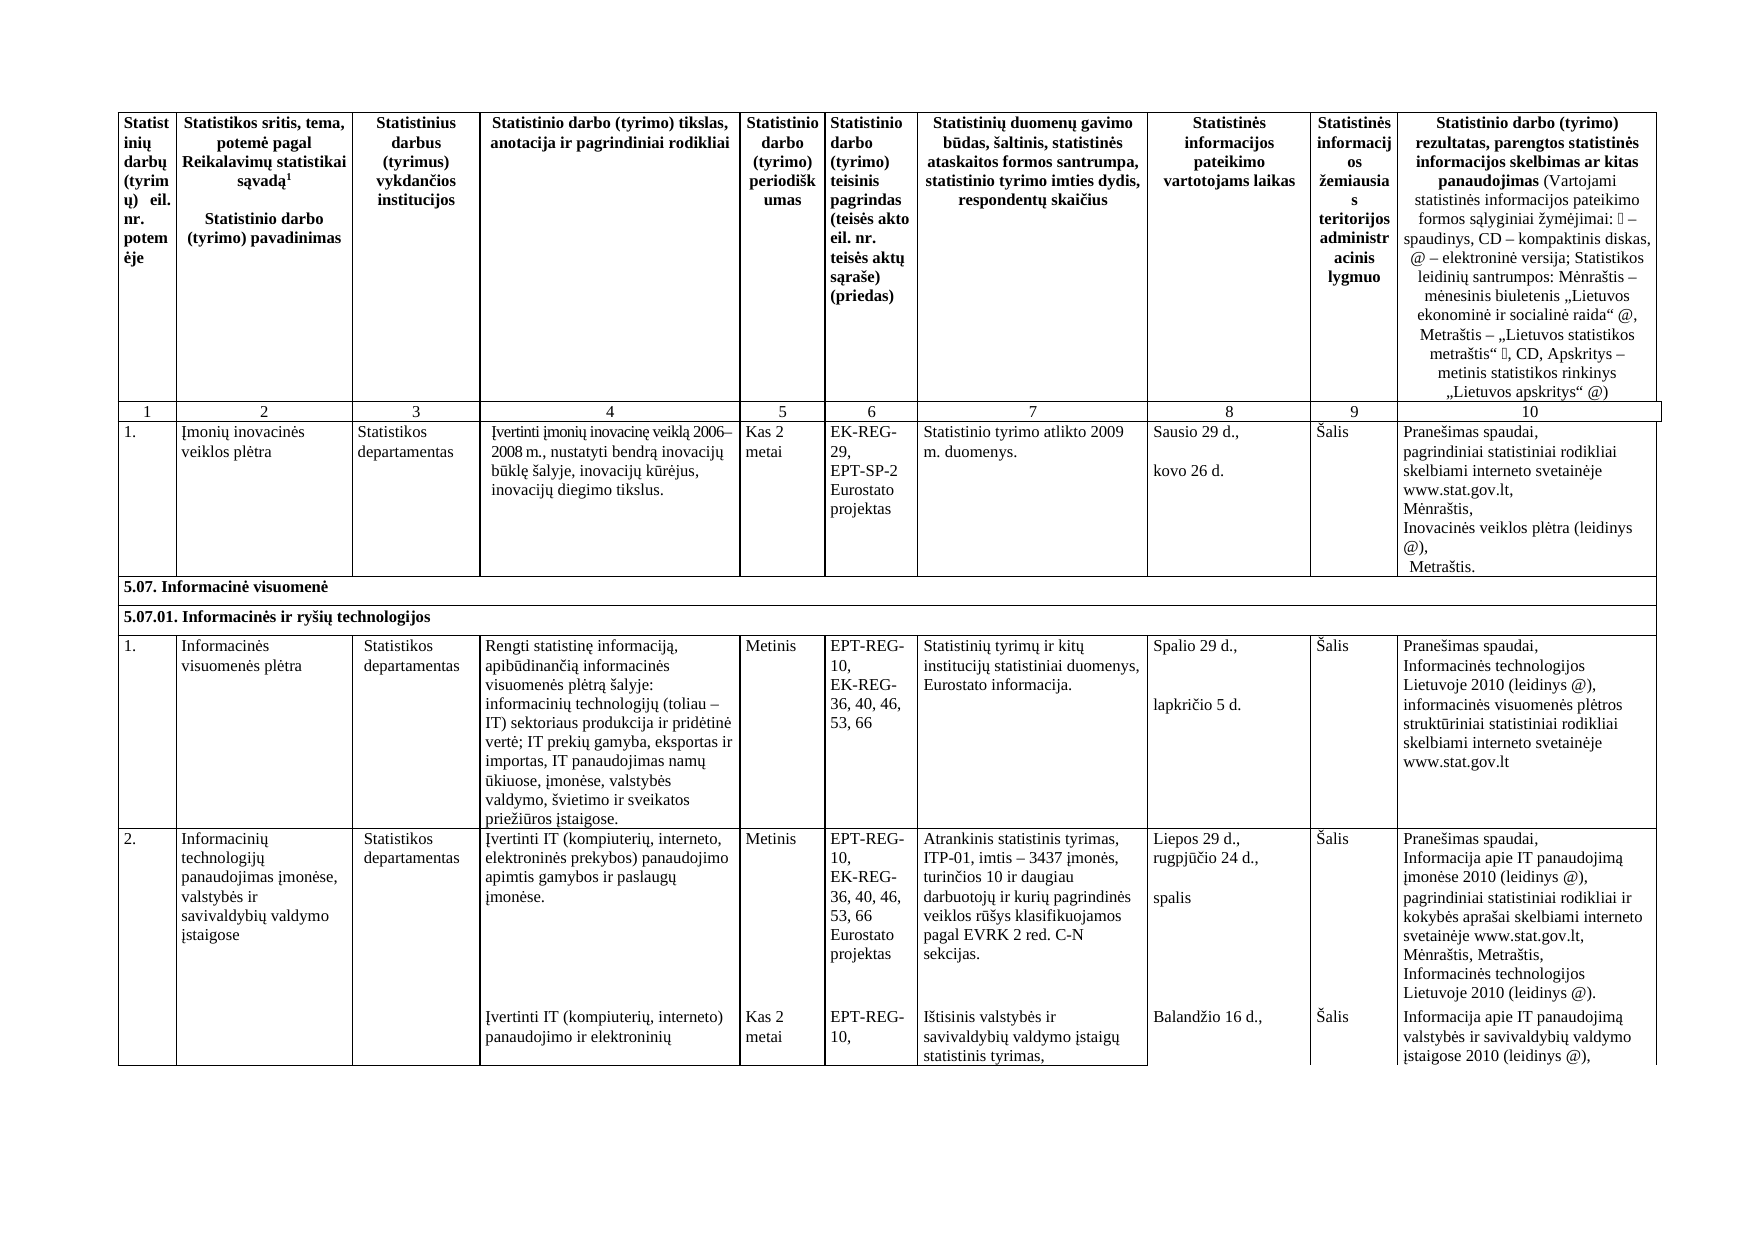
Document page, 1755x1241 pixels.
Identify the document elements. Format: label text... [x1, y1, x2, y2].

table_cell pagrindiniai statistiniai rodikliai ir kokybės aprašai skelbiami interneto svetainėje www.stat.gov.lt, Mėnraštis, Metraštis, Informacinės technologijos Lietuvoje 2010 (leidinys @). [1398, 886, 1656, 1006]
table_cell Pranešimas spaudai, Informacinės technologijos Lietuvoje 2010 (leidinys @), [1398, 636, 1656, 694]
table_cell Kas 2 metai [741, 422, 824, 576]
table_cell Pranešimas spaudai, Informacija apie IT panaudojimą įmonėse 2010 (leidinys @), [1398, 829, 1656, 886]
table_cell Šalis [1311, 829, 1397, 886]
table_cell 3 [353, 402, 479, 421]
table_header Statistinės informacijos pateikimo vartotojams laikas [1148, 113, 1310, 401]
table_cell [1657, 694, 1662, 828]
table_cell [1311, 886, 1397, 1006]
table_header Statistinio darbo (tyrimo) rezultatas, parengtos statistinės informacijos skelbimas ar kitas panaudojimas (Vartojami statistinės informacijos pateikimo formos sąlyginiai žymėjimai:  – spaudinys, CD – kompaktinis diskas, @ – elektroninė versija; Statistikos leidinių santrumpos: Mėnraštis – mėnesinis biuletenis „Lietuvos ekonominė ir socialinė raida“ @, Metraštis – „Lietuvos statistikos metraštis“ , CD, Apskritys – metinis statistikos rinkinys „Lietuvos apskritys“ @) [1398, 113, 1656, 401]
table_cell Įvertinti IT (kompiuterių, interneto) panaudojimo ir elektroninių [481, 1006, 739, 1065]
table_cell 1 [119, 402, 176, 421]
table_cell Šalis [1311, 422, 1397, 576]
table_cell [1311, 694, 1397, 828]
table_cell [1657, 1006, 1662, 1065]
table_cell Įmonių inovacinės veiklos plėtra [177, 422, 352, 576]
table_cell informacinės visuomenės plėtros struktūriniai statistiniai rodikliai skelbiami interneto svetainėje www.stat.gov.lt [1398, 694, 1656, 828]
table_header Statistinio darbo (tyrimo) tikslas, anotacija ir pagrindiniai rodikliai [481, 113, 739, 401]
table_cell 5.07. Informacinė visuomenė [119, 577, 1656, 605]
table_cell Šalis [1311, 1006, 1397, 1065]
table_header [1657, 112, 1662, 401]
table_cell 2 [177, 402, 352, 421]
table_cell EPT-REG-10, [826, 1006, 917, 1065]
table_cell Informacinių technologijų panaudojimas įmonėse, valstybės ir savivaldybių valdymo įstaigose [177, 829, 352, 1065]
table_header Statistinės informacijos žemiausias teritorijos administracinis lygmuo [1311, 113, 1397, 401]
table_cell Informacija apie IT panaudojimą valstybės ir savivaldybių valdymo įstaigose 2010 (leidinys @), [1398, 1006, 1656, 1065]
table_cell Įvertinti IT (kompiuterių, interneto, elektroninės prekybos) panaudojimo apimtis gamybos ir paslaugų įmonėse. [481, 829, 739, 1006]
table_cell 4 [481, 402, 739, 421]
table_cell 5 [741, 402, 824, 421]
table_cell Statistikos departamentas [353, 829, 479, 1065]
table_header Statistinių duomenų gavimo būdas, šaltinis, statistinės ataskaitos formos santrumpa, statistinio tyrimo imties dydis, respondentų skaičius [918, 113, 1147, 401]
table_cell [1657, 605, 1662, 635]
table_cell 9 [1311, 402, 1397, 421]
table_cell Pranešimas spaudai, pagrindiniai statistiniai rodikliai skelbiami interneto svetainėje www.stat.gov.lt, Mėnraštis, Inovacinės veiklos plėtra (leidinys @), Metraštis. [1398, 422, 1656, 576]
table_cell [1657, 422, 1662, 576]
table_cell 1. [119, 422, 176, 576]
table_cell Metinis [741, 636, 824, 828]
table_cell Ištisinis valstybės ir savivaldybių valdymo įstaigų statistinis tyrimas, [918, 1006, 1147, 1065]
table_cell [1657, 828, 1662, 886]
table_cell 7 [918, 402, 1147, 421]
table_cell EPT-REG-10, EK-REG-36, 40, 46, 53, 66 [826, 636, 917, 828]
table_header Statistinio darbo (tyrimo) teisinis pagrindas (teisės akto eil. nr. teisės aktų sąraše) (priedas) [826, 113, 917, 401]
table_cell Įvertinti įmonių inovacinę veiklą 2006–2008 m., nustatyti bendrą inovacijų būklę šalyje, inovacijų kūrėjus, inovacijų diegimo tikslus. [481, 422, 739, 576]
table_cell Rengti statistinę informaciją, apibūdinančią informacinės visuomenės plėtrą šalyje: informacinių technologijų (toliau – IT) sektoriaus produkcija ir pridėtinė vertė; IT prekių gamyba, eksportas ir importas, IT panaudojimas namų ūkiuose, įmonėse, valstybės valdymo, švietimo ir sveikatos priežiūros įstaigose. [481, 636, 739, 828]
table_header Statistikos sritis, tema, potemė pagal Reikalavimų statistikai sąvadą1 Statistinio darbo (tyrimo) pavadinimas [177, 113, 352, 401]
table_cell 5.07.01. Informacinės ir ryšių technologijos [119, 606, 1656, 635]
table_cell Statistikos departamentas [353, 636, 479, 828]
table_cell Kas 2 metai [741, 1006, 824, 1065]
table_cell [1657, 635, 1662, 694]
table_cell lapkričio 5 d. [1148, 694, 1310, 828]
table_cell 1. [119, 636, 176, 828]
table_cell Spalio 29 d., [1148, 636, 1310, 694]
table_cell 8 [1148, 402, 1310, 421]
table_cell EK-REG-29, EPT-SP-2 Eurostato projektas [826, 422, 917, 576]
table_cell Statistinių tyrimų ir kitų institucijų statistiniai duomenys, Eurostato informacija. [918, 636, 1147, 828]
table_cell Sausio 29 d., kovo 26 d. [1148, 422, 1310, 576]
table_cell Statistikos departamentas [353, 422, 479, 576]
table_cell Statistinio tyrimo atlikto 2009 m. duomenys. [918, 422, 1147, 576]
table_cell [1657, 886, 1662, 1006]
table_cell spalis [1148, 886, 1310, 1006]
table_cell Šalis [1311, 636, 1397, 694]
table_cell Balandžio 16 d., [1148, 1006, 1310, 1065]
table_cell EPT-REG-10, EK-REG-36, 40, 46, 53, 66 Eurostato projektas [826, 829, 917, 1006]
table_cell 6 [826, 402, 917, 421]
table_cell Informacinės visuomenės plėtra [177, 636, 352, 828]
table_cell 10 [1398, 402, 1661, 421]
table_header Statistinius darbus (tyrimus) vykdančios institucijos [353, 113, 479, 401]
table_header Statistinio darbo (tyrimo) periodiškumas [741, 113, 824, 401]
table_cell Metinis [741, 829, 824, 1006]
table_cell [1657, 576, 1662, 605]
table_cell Liepos 29 d., rugpjūčio 24 d., [1148, 829, 1310, 886]
table_cell Atrankinis statistinis tyrimas, ITP-01, imtis – 3437 įmonės, turinčios 10 ir daugiau darbuotojų ir kurių pagrindinės veiklos rūšys klasifikuojamos pagal EVRK 2 red. C-N sekcijas. [918, 829, 1147, 1006]
table_cell 2. [119, 829, 176, 1065]
table_header Statistinių darbų (tyrimų) eil. nr. potemėje [119, 113, 176, 401]
